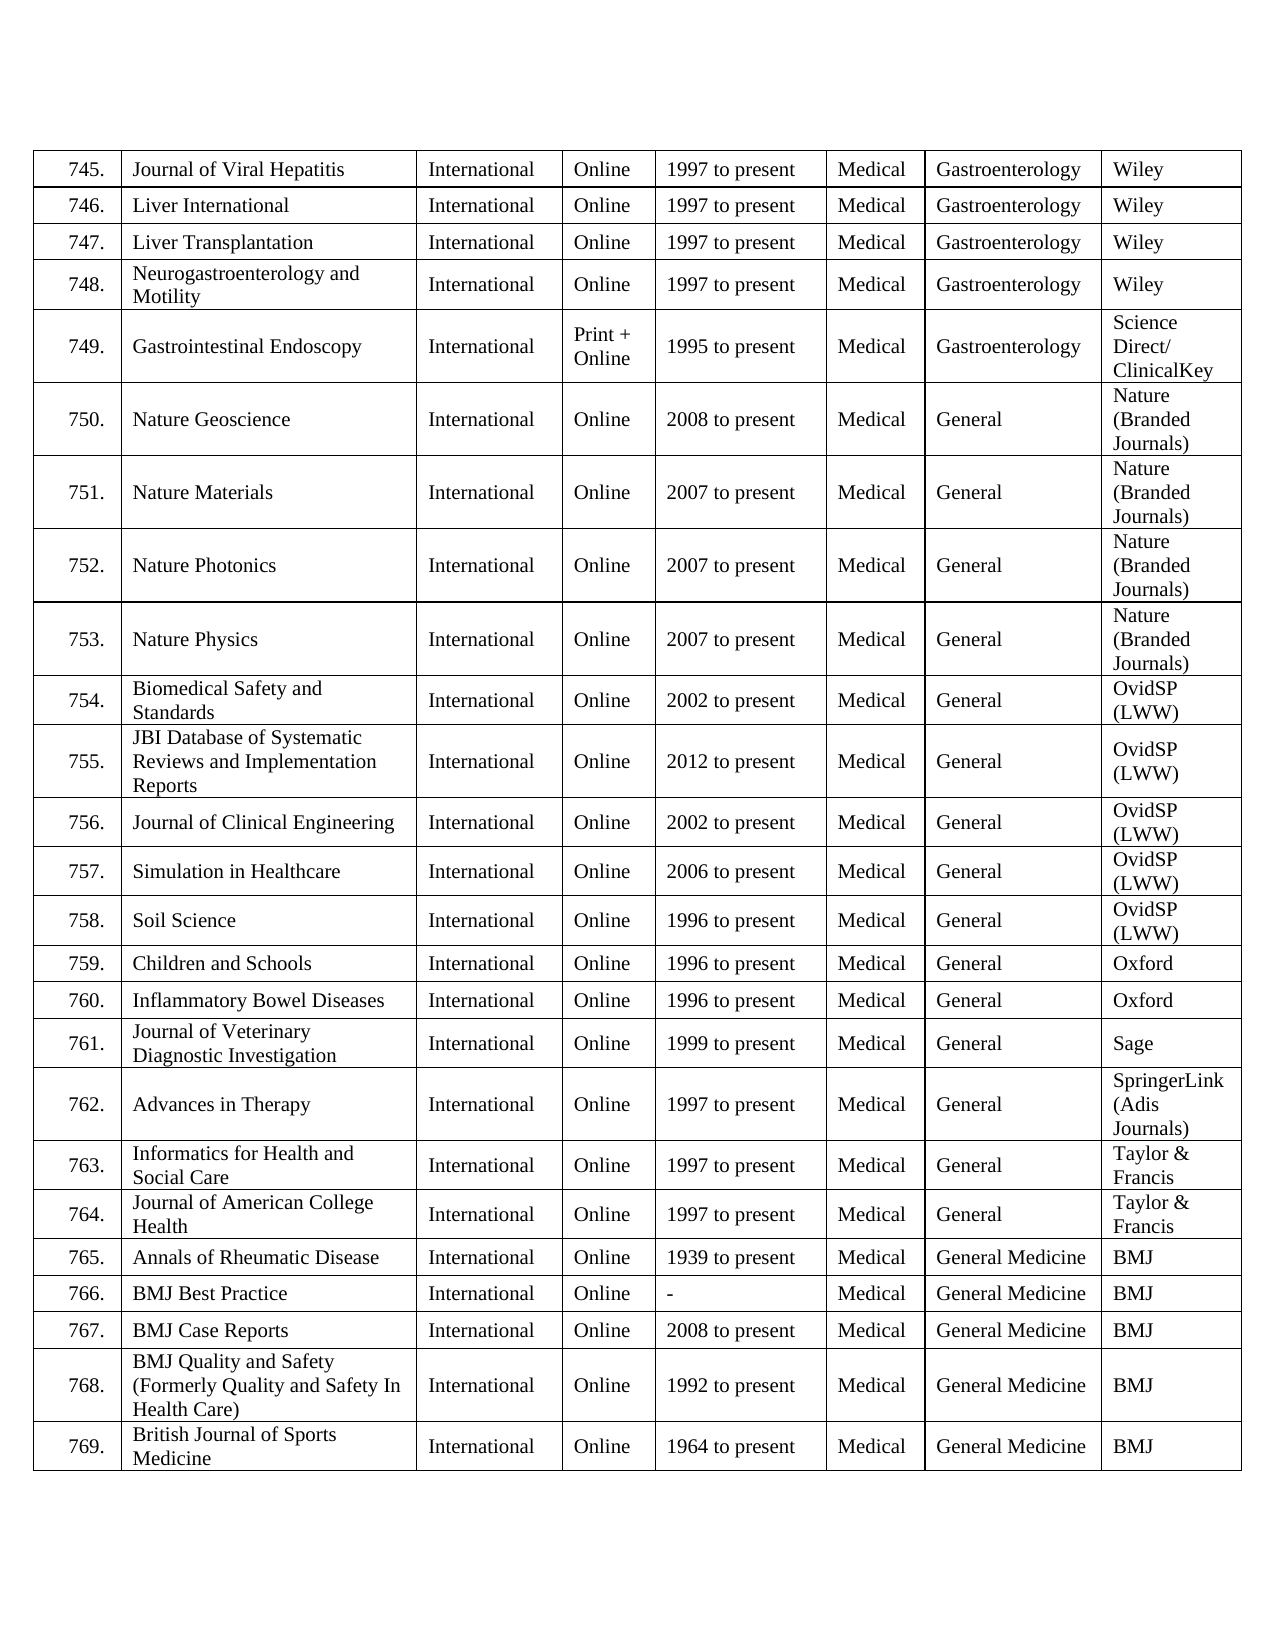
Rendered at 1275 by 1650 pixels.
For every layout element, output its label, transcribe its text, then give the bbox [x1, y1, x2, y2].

table_cell [34, 603, 121, 675]
table_cell General [926, 982, 1101, 1017]
table_cell 1995 to present [656, 310, 826, 382]
table_cell OvidSP (LWW) [1102, 798, 1241, 846]
table_cell Medical [827, 946, 924, 981]
table_cell Liver International [122, 188, 416, 223]
table_cell International [417, 456, 562, 528]
table_cell Sage [1102, 1019, 1241, 1067]
table_cell International [417, 725, 562, 797]
table_cell General Medicine [926, 1276, 1101, 1311]
table_cell International [417, 1422, 562, 1470]
table_cell [34, 1312, 121, 1348]
table_cell Oxford [1102, 946, 1241, 981]
table_cell International [417, 1312, 562, 1348]
table_cell 2007 to present [656, 603, 826, 675]
table_cell Medical [827, 383, 924, 455]
table_cell International [417, 529, 562, 601]
table_cell International [417, 1068, 562, 1140]
table_cell Gastroenterology [926, 260, 1101, 308]
table_cell OvidSP (LWW) [1102, 676, 1241, 724]
table_cell [34, 1276, 121, 1311]
table_cell Online [563, 1190, 655, 1238]
table_cell Print + Online [563, 310, 655, 382]
table_cell Online [563, 1312, 655, 1348]
table_cell Gastroenterology [926, 310, 1101, 382]
table_cell [34, 1349, 121, 1421]
table_cell General Medicine [926, 1312, 1101, 1348]
table_cell International [417, 1141, 562, 1189]
table_cell Oxford [1102, 982, 1241, 1017]
table_cell Taylor & Francis [1102, 1190, 1241, 1238]
table_cell BMJ [1102, 1349, 1241, 1421]
table_cell International [417, 946, 562, 981]
table_cell Medical [827, 1422, 924, 1470]
table_cell General [926, 896, 1101, 944]
table_cell General [926, 847, 1101, 895]
table_cell Nature Physics [122, 603, 416, 675]
table_cell Nature Photonics [122, 529, 416, 601]
table_cell Journal of Veterinary Diagnostic Investigation [122, 1019, 416, 1067]
table_cell Online [563, 676, 655, 724]
table_cell 1996 to present [656, 982, 826, 1017]
table_cell Medical [827, 1312, 924, 1348]
table_cell 1997 to present [656, 151, 826, 186]
table_cell Medical [827, 798, 924, 846]
table_cell International [417, 1349, 562, 1421]
table_cell Neurogastroenterology and Motility [122, 260, 416, 308]
table_cell International [417, 676, 562, 724]
table_cell General [926, 946, 1101, 981]
table_cell 2006 to present [656, 847, 826, 895]
table_cell Online [563, 1422, 655, 1470]
table_cell Advances in Therapy [122, 1068, 416, 1140]
table_cell Medical [827, 151, 924, 186]
table_cell Medical [827, 1068, 924, 1140]
table_cell Annals of Rheumatic Disease [122, 1239, 416, 1275]
table_cell 1939 to present [656, 1239, 826, 1275]
table_cell 1997 to present [656, 224, 826, 259]
table_cell [34, 1068, 121, 1140]
table_cell Medical [827, 982, 924, 1017]
table_cell Online [563, 946, 655, 981]
table_cell Online [563, 847, 655, 895]
table_cell 1997 to present [656, 260, 826, 308]
table_cell 1997 to present [656, 1141, 826, 1189]
table_cell International [417, 260, 562, 308]
table_cell Online [563, 725, 655, 797]
table_cell General [926, 1190, 1101, 1238]
table_cell [34, 260, 121, 308]
table_cell [34, 383, 121, 455]
table_cell 2002 to present [656, 676, 826, 724]
table_cell 1997 to present [656, 1068, 826, 1140]
table_cell 2008 to present [656, 383, 826, 455]
table_cell [34, 529, 121, 601]
table_cell Medical [827, 310, 924, 382]
table_cell International [417, 1239, 562, 1275]
table_cell [34, 896, 121, 944]
table_cell Biomedical Safety and Standards [122, 676, 416, 724]
table_cell Simulation in Healthcare [122, 847, 416, 895]
table_cell [34, 456, 121, 528]
table_cell Nature Geoscience [122, 383, 416, 455]
table_cell Journal of Clinical Engineering [122, 798, 416, 846]
table_cell Children and Schools [122, 946, 416, 981]
table_cell BMJ [1102, 1422, 1241, 1470]
table_cell 1997 to present [656, 188, 826, 223]
table_cell General [926, 456, 1101, 528]
table_cell Informatics for Health and Social Care [122, 1141, 416, 1189]
table_cell 1997 to present [656, 1190, 826, 1238]
table_cell Inflammatory Bowel Diseases [122, 982, 416, 1017]
table_cell Online [563, 260, 655, 308]
table_cell Medical [827, 260, 924, 308]
table_cell General Medicine [926, 1349, 1101, 1421]
table_cell International [417, 1019, 562, 1067]
table_cell Nature (Branded Journals) [1102, 529, 1241, 601]
table_cell Journal of American College Health [122, 1190, 416, 1238]
table_cell BMJ Case Reports [122, 1312, 416, 1348]
table_cell 2007 to present [656, 529, 826, 601]
table_cell Gastroenterology [926, 151, 1101, 186]
table_cell [34, 1422, 121, 1470]
table_cell Nature (Branded Journals) [1102, 456, 1241, 528]
table_cell 1996 to present [656, 946, 826, 981]
table_cell BMJ [1102, 1239, 1241, 1275]
table_cell BMJ Quality and Safety (Formerly Quality and Safety In Health Care) [122, 1349, 416, 1421]
table_cell Medical [827, 456, 924, 528]
table_cell Journal of Viral Hepatitis [122, 151, 416, 186]
table_cell 2002 to present [656, 798, 826, 846]
table_cell General [926, 798, 1101, 846]
table_cell Gastroenterology [926, 224, 1101, 259]
table_cell OvidSP (LWW) [1102, 896, 1241, 944]
table_cell Online [563, 529, 655, 601]
table_cell [34, 946, 121, 981]
table_cell Online [563, 1276, 655, 1311]
table_cell [34, 798, 121, 846]
table_cell International [417, 1190, 562, 1238]
table_cell General [926, 676, 1101, 724]
table_cell Online [563, 188, 655, 223]
table_cell [34, 310, 121, 382]
table_cell SpringerLink (Adis Journals) [1102, 1068, 1241, 1140]
table_cell [34, 725, 121, 797]
table_cell International [417, 151, 562, 186]
table_cell Gastrointestinal Endoscopy [122, 310, 416, 382]
table_cell Online [563, 603, 655, 675]
table_cell Medical [827, 676, 924, 724]
table_cell Medical [827, 1276, 924, 1311]
table_cell General [926, 529, 1101, 601]
table_cell Soil Science [122, 896, 416, 944]
table_cell 2008 to present [656, 1312, 826, 1348]
table_cell International [417, 982, 562, 1017]
table_cell Medical [827, 896, 924, 944]
table_cell Medical [827, 1190, 924, 1238]
table_cell Medical [827, 603, 924, 675]
table_cell BMJ Best Practice [122, 1276, 416, 1311]
table_cell General Medicine [926, 1422, 1101, 1470]
table_cell 1992 to present [656, 1349, 826, 1421]
table_cell Online [563, 1349, 655, 1421]
table_cell Medical [827, 847, 924, 895]
table_cell Wiley [1102, 188, 1241, 223]
table_cell [34, 1141, 121, 1189]
table_cell Nature (Branded Journals) [1102, 603, 1241, 675]
table_cell Wiley [1102, 260, 1241, 308]
table_cell [34, 1239, 121, 1275]
table_cell Online [563, 896, 655, 944]
table_cell Liver Transplantation [122, 224, 416, 259]
table_cell Online [563, 456, 655, 528]
table_cell Medical [827, 1019, 924, 1067]
table_cell BMJ [1102, 1276, 1241, 1311]
table_cell Online [563, 1068, 655, 1140]
table_cell Medical [827, 188, 924, 223]
table_cell Online [563, 982, 655, 1017]
table_cell Online [563, 1141, 655, 1189]
table_cell Nature (Branded Journals) [1102, 383, 1241, 455]
table_cell General Medicine [926, 1239, 1101, 1275]
table_cell Medical [827, 224, 924, 259]
table_cell International [417, 896, 562, 944]
table_cell Medical [827, 1349, 924, 1421]
table_cell Medical [827, 1141, 924, 1189]
table_cell Online [563, 383, 655, 455]
table_cell [34, 224, 121, 259]
table_cell OvidSP (LWW) [1102, 725, 1241, 797]
table_cell International [417, 798, 562, 846]
table_cell [34, 188, 121, 223]
table_cell International [417, 1276, 562, 1311]
table_cell [34, 151, 121, 186]
table_cell General [926, 725, 1101, 797]
table_cell International [417, 847, 562, 895]
table_cell International [417, 224, 562, 259]
table_cell 1964 to present [656, 1422, 826, 1470]
table_cell International [417, 188, 562, 223]
table_cell British Journal of Sports Medicine [122, 1422, 416, 1470]
table_cell Taylor & Francis [1102, 1141, 1241, 1189]
table_cell BMJ [1102, 1312, 1241, 1348]
table_cell 2007 to present [656, 456, 826, 528]
table_cell OvidSP (LWW) [1102, 847, 1241, 895]
table_cell International [417, 383, 562, 455]
table_cell International [417, 603, 562, 675]
table_cell Online [563, 224, 655, 259]
table_cell Wiley [1102, 224, 1241, 259]
table_cell International [417, 310, 562, 382]
table_cell - [656, 1276, 826, 1311]
table_cell 1999 to present [656, 1019, 826, 1067]
table_cell General [926, 1068, 1101, 1140]
table_cell [34, 982, 121, 1017]
table_cell General [926, 1141, 1101, 1189]
table_cell Wiley [1102, 151, 1241, 186]
table_cell Nature Materials [122, 456, 416, 528]
table_cell 1996 to present [656, 896, 826, 944]
table_cell General [926, 1019, 1101, 1067]
table_cell Medical [827, 725, 924, 797]
table_cell Medical [827, 529, 924, 601]
table_cell Online [563, 1239, 655, 1275]
table_cell Online [563, 151, 655, 186]
table_cell Science Direct/ ClinicalKey [1102, 310, 1241, 382]
table_cell Online [563, 1019, 655, 1067]
table_cell 2012 to present [656, 725, 826, 797]
table_cell Gastroenterology [926, 188, 1101, 223]
table_cell [34, 1190, 121, 1238]
table_cell JBI Database of Systematic Reviews and Implementation Reports [122, 725, 416, 797]
table_cell [34, 676, 121, 724]
table_cell [34, 1019, 121, 1067]
table_cell Online [563, 798, 655, 846]
table_cell [34, 847, 121, 895]
table_cell General [926, 603, 1101, 675]
table_cell Medical [827, 1239, 924, 1275]
table_cell General [926, 383, 1101, 455]
